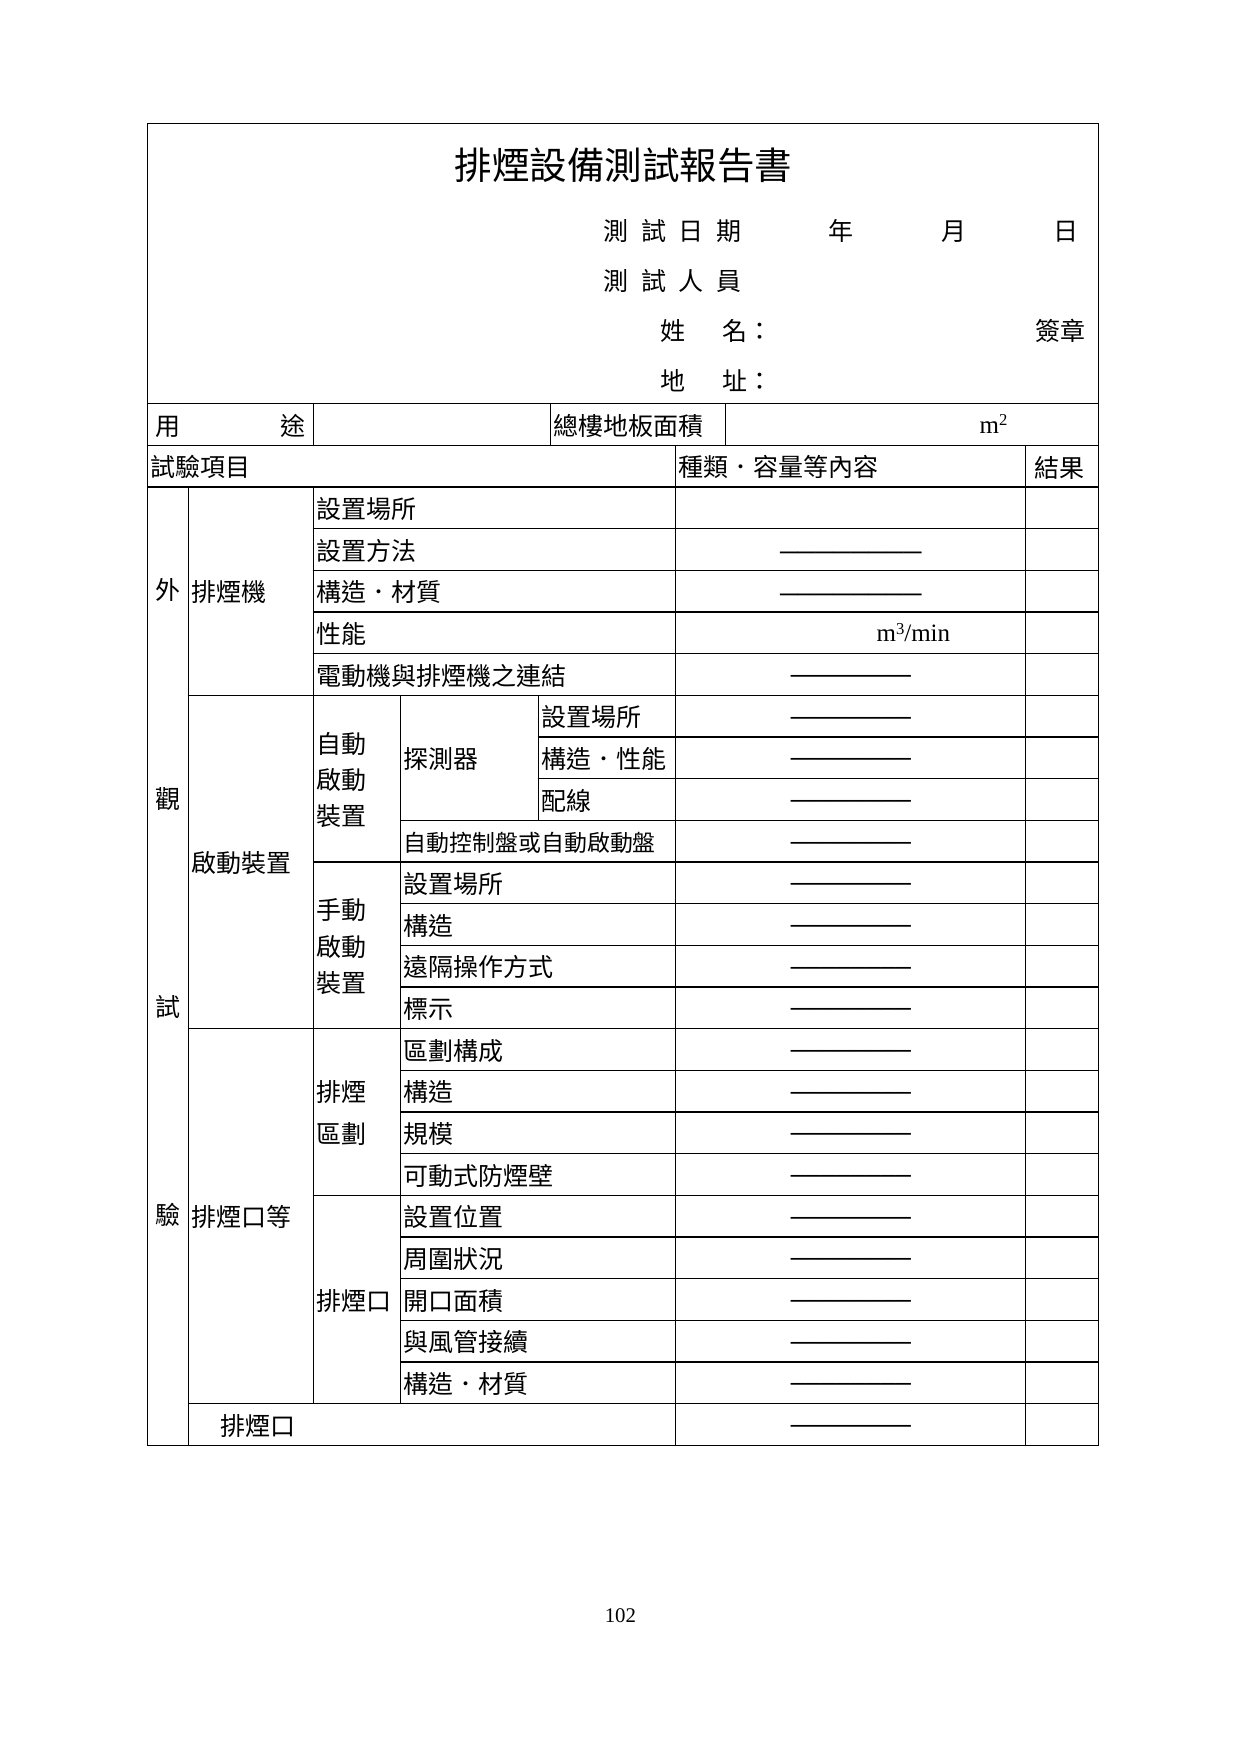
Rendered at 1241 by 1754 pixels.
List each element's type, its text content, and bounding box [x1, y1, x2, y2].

table_cell ──────── [676, 988, 1025, 1028]
table_cell [148, 1070, 188, 1111]
table_cell [1026, 1279, 1098, 1320]
table_cell 規模 [401, 1113, 675, 1153]
table_cell [148, 1361, 188, 1403]
table_cell [1026, 1029, 1098, 1070]
table_cell [1026, 1404, 1098, 1445]
table_cell 開口面積 [401, 1279, 675, 1320]
table_cell [1026, 904, 1098, 945]
table_cell ──────── [676, 696, 1025, 736]
table_cell ──────── [676, 1238, 1025, 1278]
table_cell [1026, 696, 1098, 736]
table_cell [1026, 1154, 1098, 1195]
table_cell [148, 861, 188, 903]
table_cell [189, 488, 313, 528]
table_cell [148, 695, 188, 736]
table_cell [148, 203, 601, 253]
table_cell [148, 1320, 188, 1361]
table_cell [314, 1153, 400, 1195]
table_cell [1026, 1113, 1098, 1153]
table_cell [148, 611, 188, 653]
table_header 排煙設備測試報告書 [148, 124, 1098, 203]
table_cell [1026, 529, 1098, 570]
table_cell [148, 903, 188, 945]
table_cell [1026, 1196, 1098, 1236]
table_cell 自動控制盤或自動啟動盤 [401, 821, 675, 861]
table_cell 構造．材質 [401, 1363, 675, 1403]
table_cell [148, 528, 188, 570]
table_cell 構造 [401, 904, 675, 945]
table_cell [148, 253, 601, 303]
table_cell ──────── [676, 904, 1025, 945]
table_cell 用 途 [148, 404, 313, 445]
table_cell 總樓地板面積 [551, 404, 725, 445]
table_cell [314, 1361, 400, 1403]
table_cell 區劃構成 [401, 1029, 675, 1070]
table_cell 姓 名： 簽章 [601, 303, 1098, 353]
table_cell 試驗項目 [148, 446, 675, 486]
table_cell 結果 [1026, 446, 1098, 486]
table_cell [148, 1278, 188, 1320]
table_cell 種類．容量等內容 [676, 446, 1025, 486]
table_cell m3/min [676, 613, 1025, 653]
table_cell ──────── [676, 654, 1025, 695]
table_cell ──────── [676, 1321, 1025, 1361]
table_cell ──────── [676, 863, 1025, 903]
table_cell 手動 啟動 裝置 [314, 863, 400, 1028]
table_cell ──────── [676, 529, 1025, 570]
table_cell 排煙口 [189, 1404, 675, 1445]
table_cell 觀 [148, 778, 188, 820]
table_cell 測 試 日 期 年 月 日 [601, 203, 1098, 253]
table_cell [1026, 488, 1098, 528]
table_cell 排煙機 [189, 570, 313, 611]
table_cell [148, 820, 188, 861]
table_cell [314, 1196, 400, 1236]
table_cell 設置場所 [401, 863, 675, 903]
table_cell m2 [726, 404, 1098, 445]
table_cell ──────── [676, 571, 1025, 611]
table_cell ──────── [676, 1154, 1025, 1195]
table_cell 測 試 人 員 [601, 253, 1098, 303]
table_cell 自動 啟動 裝置 [314, 696, 400, 861]
table_cell ──────── [676, 1113, 1025, 1153]
table_cell [1026, 863, 1098, 903]
table_cell [148, 1028, 188, 1070]
table_cell 排煙 [314, 1070, 400, 1111]
table_cell [148, 1236, 188, 1278]
table_cell [148, 653, 188, 695]
table_cell 外 [148, 570, 188, 611]
table_cell 與風管接續 [401, 1321, 675, 1361]
table_cell 構造．性能 [539, 738, 675, 778]
table_cell 設置方法 [314, 529, 675, 570]
table_cell [1026, 1363, 1098, 1403]
table_cell [314, 404, 550, 445]
table_cell 電動機與排煙機之連結 [314, 654, 675, 695]
table_cell [314, 1320, 400, 1361]
table_cell [148, 1153, 188, 1195]
table_cell 排煙口等 [189, 1029, 313, 1403]
table_cell [1026, 779, 1098, 820]
table_cell 探測器 [401, 736, 538, 778]
table_cell [1026, 988, 1098, 1028]
table_cell [1026, 654, 1098, 695]
table_cell [1026, 821, 1098, 861]
table_cell [189, 653, 313, 695]
table_cell [148, 303, 601, 353]
table_cell [1026, 1071, 1098, 1111]
table_cell [1026, 946, 1098, 986]
table_cell ──────── [676, 1196, 1025, 1236]
table_cell 設置位置 [401, 1196, 675, 1236]
table_cell 試 [148, 986, 188, 1028]
table_cell [148, 736, 188, 778]
table_cell 配線 [539, 779, 675, 820]
table_cell 設置場所 [314, 488, 675, 528]
table_cell 排煙口 [314, 1278, 400, 1320]
table_cell [189, 528, 313, 570]
table_cell [1026, 1321, 1098, 1361]
table_cell [148, 488, 188, 528]
table_cell [148, 353, 601, 403]
table_cell ──────── [676, 1363, 1025, 1403]
table_cell 標示 [401, 988, 675, 1028]
table_cell 地 址： [601, 353, 1098, 403]
table_cell [314, 1236, 400, 1278]
table_cell 區劃 [314, 1111, 400, 1153]
table_cell 性能 [314, 613, 675, 653]
table_cell ──────── [676, 946, 1025, 986]
table_cell ──────── [676, 1071, 1025, 1111]
table_cell 設置場所 [539, 696, 675, 736]
table_cell ──────── [676, 738, 1025, 778]
table_cell [1026, 1238, 1098, 1278]
table_cell 構造 [401, 1071, 675, 1111]
table_cell [148, 1403, 188, 1445]
table_cell [189, 611, 313, 653]
table_cell ──────── [676, 1279, 1025, 1320]
table_cell 周圍狀況 [401, 1238, 675, 1278]
table_cell [1026, 613, 1098, 653]
table_cell ──────── [676, 1404, 1025, 1445]
table_cell 啟動裝置 [189, 696, 313, 1028]
table_cell [148, 1111, 188, 1153]
table_cell [1026, 738, 1098, 778]
table_cell [401, 696, 538, 736]
table_cell [148, 945, 188, 986]
table_cell 構造．材質 [314, 571, 675, 611]
table_cell [401, 778, 538, 820]
table_cell [676, 488, 1025, 528]
table_cell 遠隔操作方式 [401, 946, 675, 986]
table_cell [314, 1029, 400, 1070]
table_cell ──────── [676, 779, 1025, 820]
table_cell 可動式防煙壁 [401, 1154, 675, 1195]
table_cell 驗 [148, 1195, 188, 1236]
table_cell ──────── [676, 1029, 1025, 1070]
table_cell ──────── [676, 821, 1025, 861]
table_cell [1026, 571, 1098, 611]
